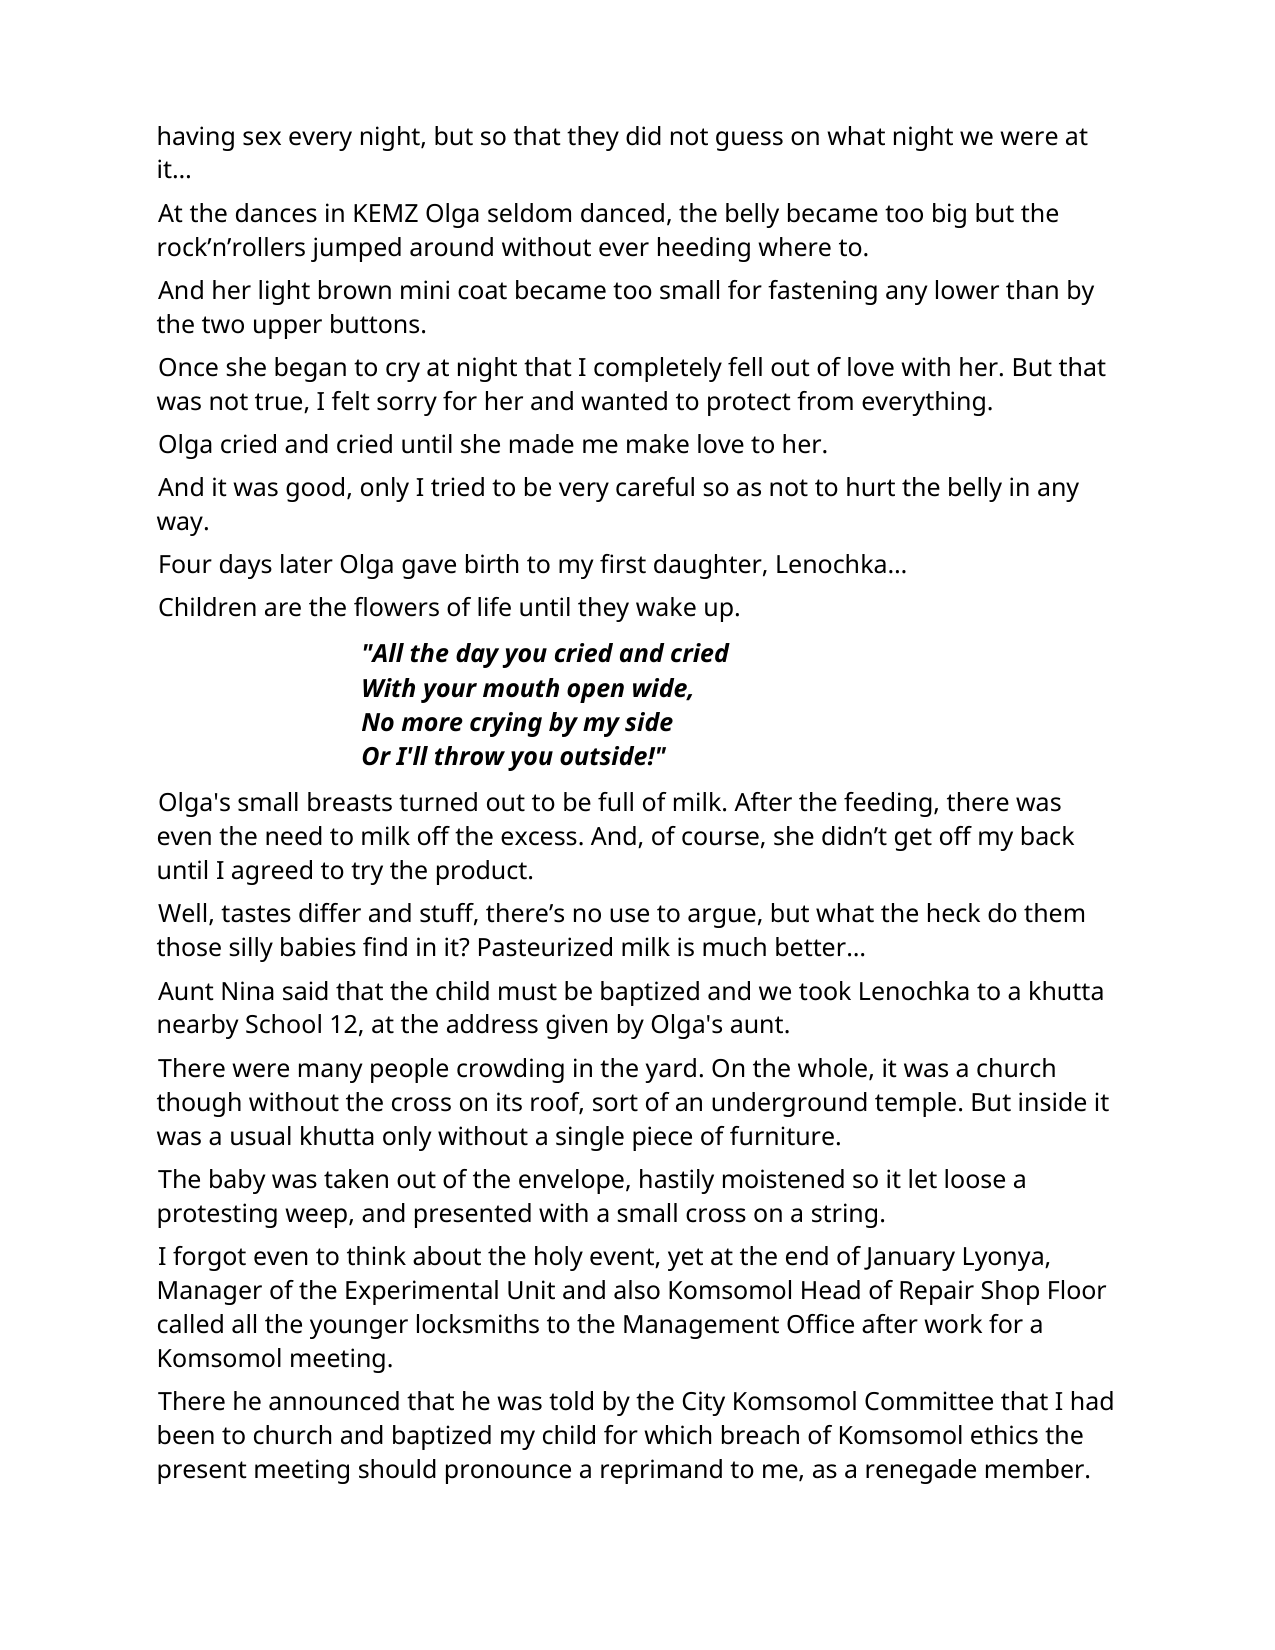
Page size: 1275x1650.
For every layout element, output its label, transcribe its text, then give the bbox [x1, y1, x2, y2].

text Olga cried and cried until she made me make love to her. [156, 426, 1118, 461]
text At the dances in KEMZ Olga seldom danced, the belly became too big but the rock’n’rollers jumped around without ever heeding where to. [156, 195, 1118, 263]
text Or I'll throw you outside!" [286, 738, 1118, 772]
text And it was good, only I tried to be very careful so as not to hurt the belly in any way. [156, 469, 1118, 538]
text Children are the flowers of life until they wake up. [156, 589, 1118, 624]
text Aunt Nina said that the child must be baptized and we took Lenochka to a khutta nearby School 12, at the address given by Olga's aunt. [156, 973, 1118, 1041]
text There were many people crowding in the yard. On the whole, it was a church though without the cross on its roof, sort of an underground temple. But inside it was a usual khutta only without a single piece of furniture. [156, 1050, 1118, 1152]
text Olga's small breasts turned out to be full of milk. After the feeding, there was even the need to milk off the excess. And, of course, she didn’t get off my back until I agreed to try the product. [156, 785, 1118, 887]
text "All the day you cried and cried [286, 636, 1118, 670]
text I forgot even to think about the holy event, yet at the end of January Lyonya, Manager of the Experimental Unit and also Komsomol Head of Repair Shop Floor called all the younger locksmiths to the Management Office after work for a Komsomol meeting. [156, 1238, 1118, 1375]
text With your mouth open wide, [286, 670, 1118, 704]
text No more crying by my side [286, 704, 1118, 738]
text And her light brown mini coat became too small for fastening any lower than by the two upper buttons. [156, 272, 1118, 340]
text There he announced that he was told by the City Komsomol Committee that I had been to church and baptized my child for which breach of Komsomol ethics the present meeting should pronounce a reprimand to me, as a renegade member. [156, 1384, 1118, 1486]
text Four days later Olga gave birth to my first daughter, Lenochka… [156, 547, 1118, 581]
text Well, tastes differ and stuff, there’s no use to argue, but what the heck do them those silly babies find in it? Pasteurized milk is much better… [156, 896, 1118, 964]
text The baby was taken out of the envelope, hastily moistened so it let loose a protesting weep, and presented with a small cross on a string. [156, 1161, 1118, 1229]
text Once she began to cry at night that I completely fell out of love with her. But that was not true, I felt sorry for her and wanted to protect from everything. [156, 349, 1118, 417]
text having sex every night, but so that they did not guess on what night we were at it… [156, 118, 1118, 186]
